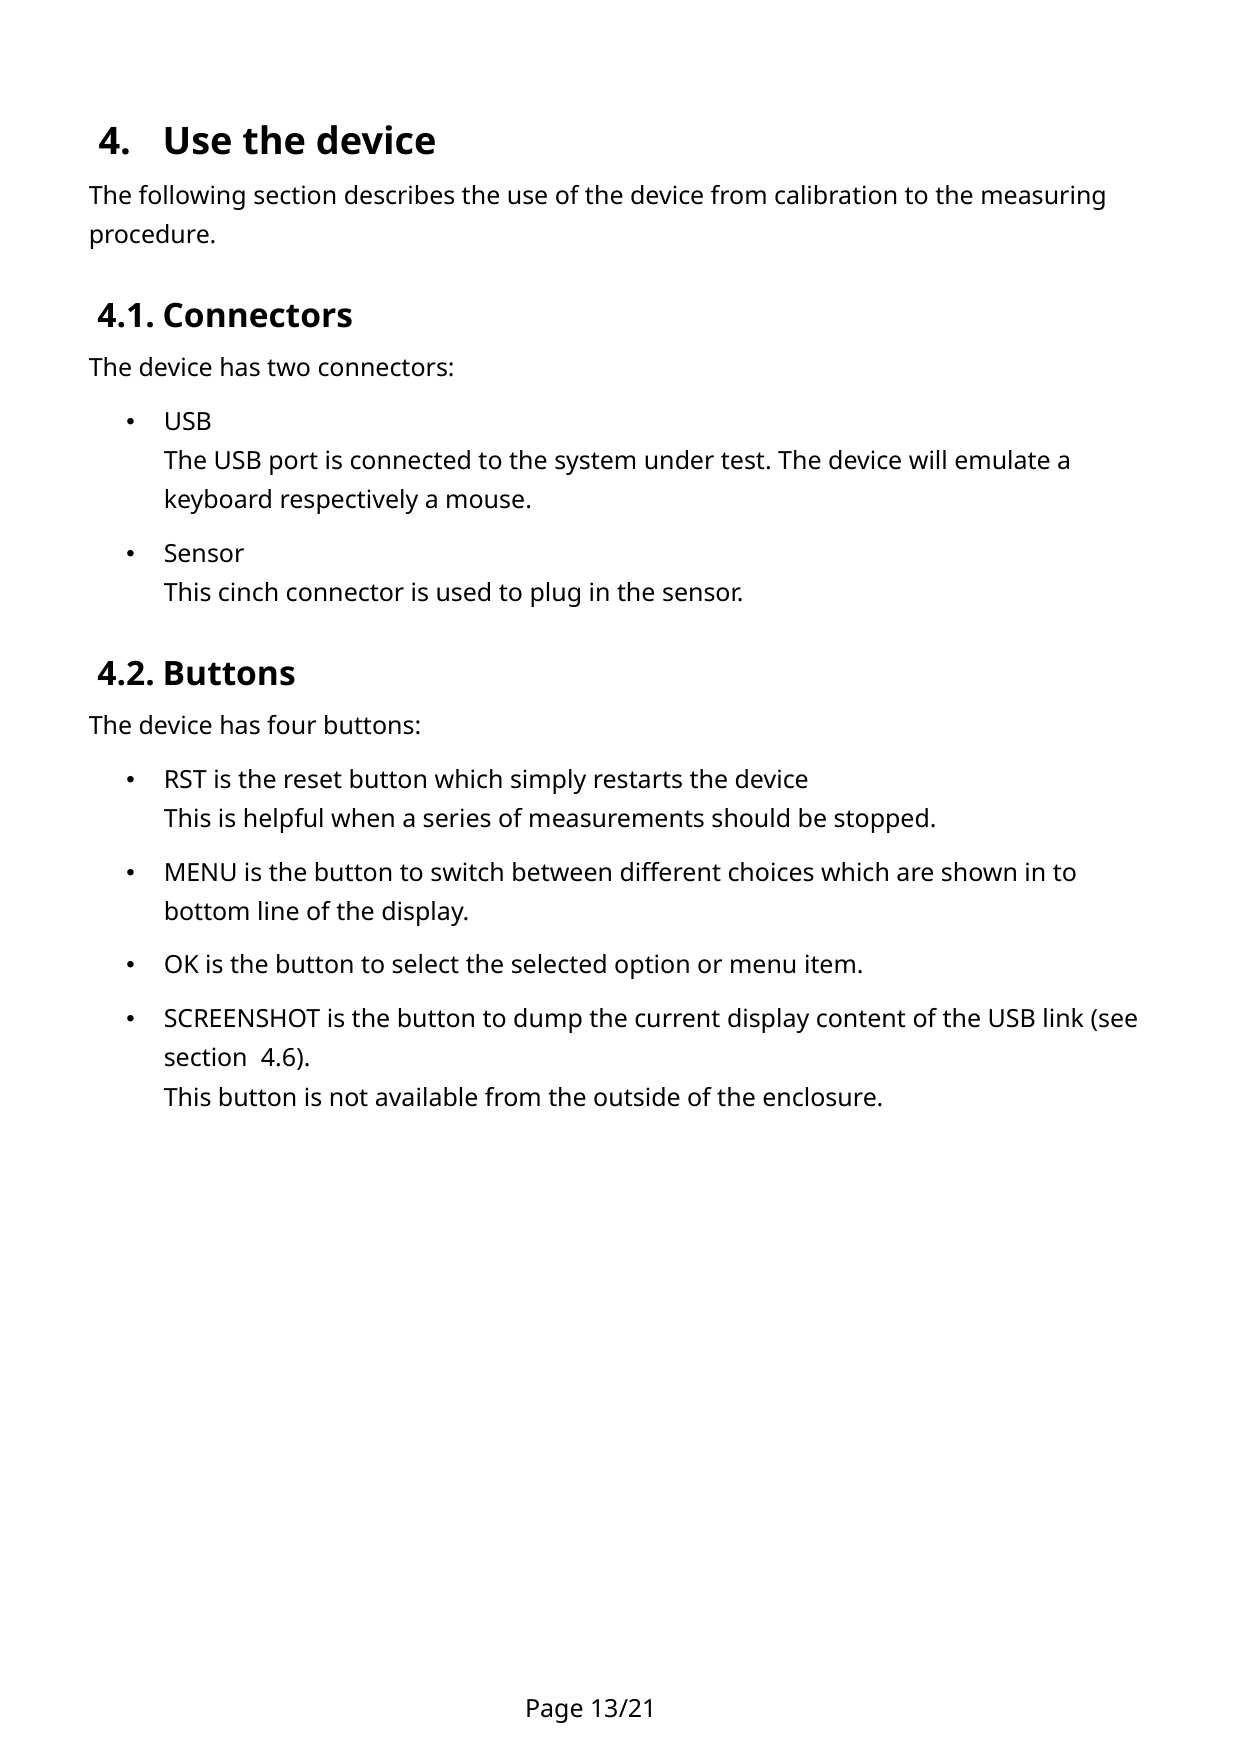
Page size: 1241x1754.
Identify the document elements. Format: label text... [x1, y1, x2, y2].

subtitle Buttons [88, 649, 1152, 695]
list RST is the reset button which simply restarts the device This is helpful when a series of measurements should be stopped. [126, 761, 1152, 834]
subtitle Connectors [88, 291, 1152, 337]
text The following section describes the use of the device from calibration to the measuring procedure. [88, 178, 1152, 251]
text The device has four buttons: [88, 707, 1152, 742]
list USB The USB port is connected to the system under test. The device will emulate a keyboard respectively a mouse. [126, 403, 1152, 516]
text The device has two connectors: [88, 350, 1152, 384]
subtitle Use the device [88, 113, 1152, 165]
list Sensor This cinch connector is used to plug in the sensor. [126, 536, 1152, 609]
list OK is the button to select the selected option or menu item. [126, 947, 1152, 981]
list SCREENSHOT is the button to dump the current display content of the USB link (see section 4.6). This button is not available from the outside of the enclosure. [126, 1001, 1152, 1113]
list MENU is the button to switch between different choices which are shown in to bottom line of the display. [126, 854, 1152, 927]
